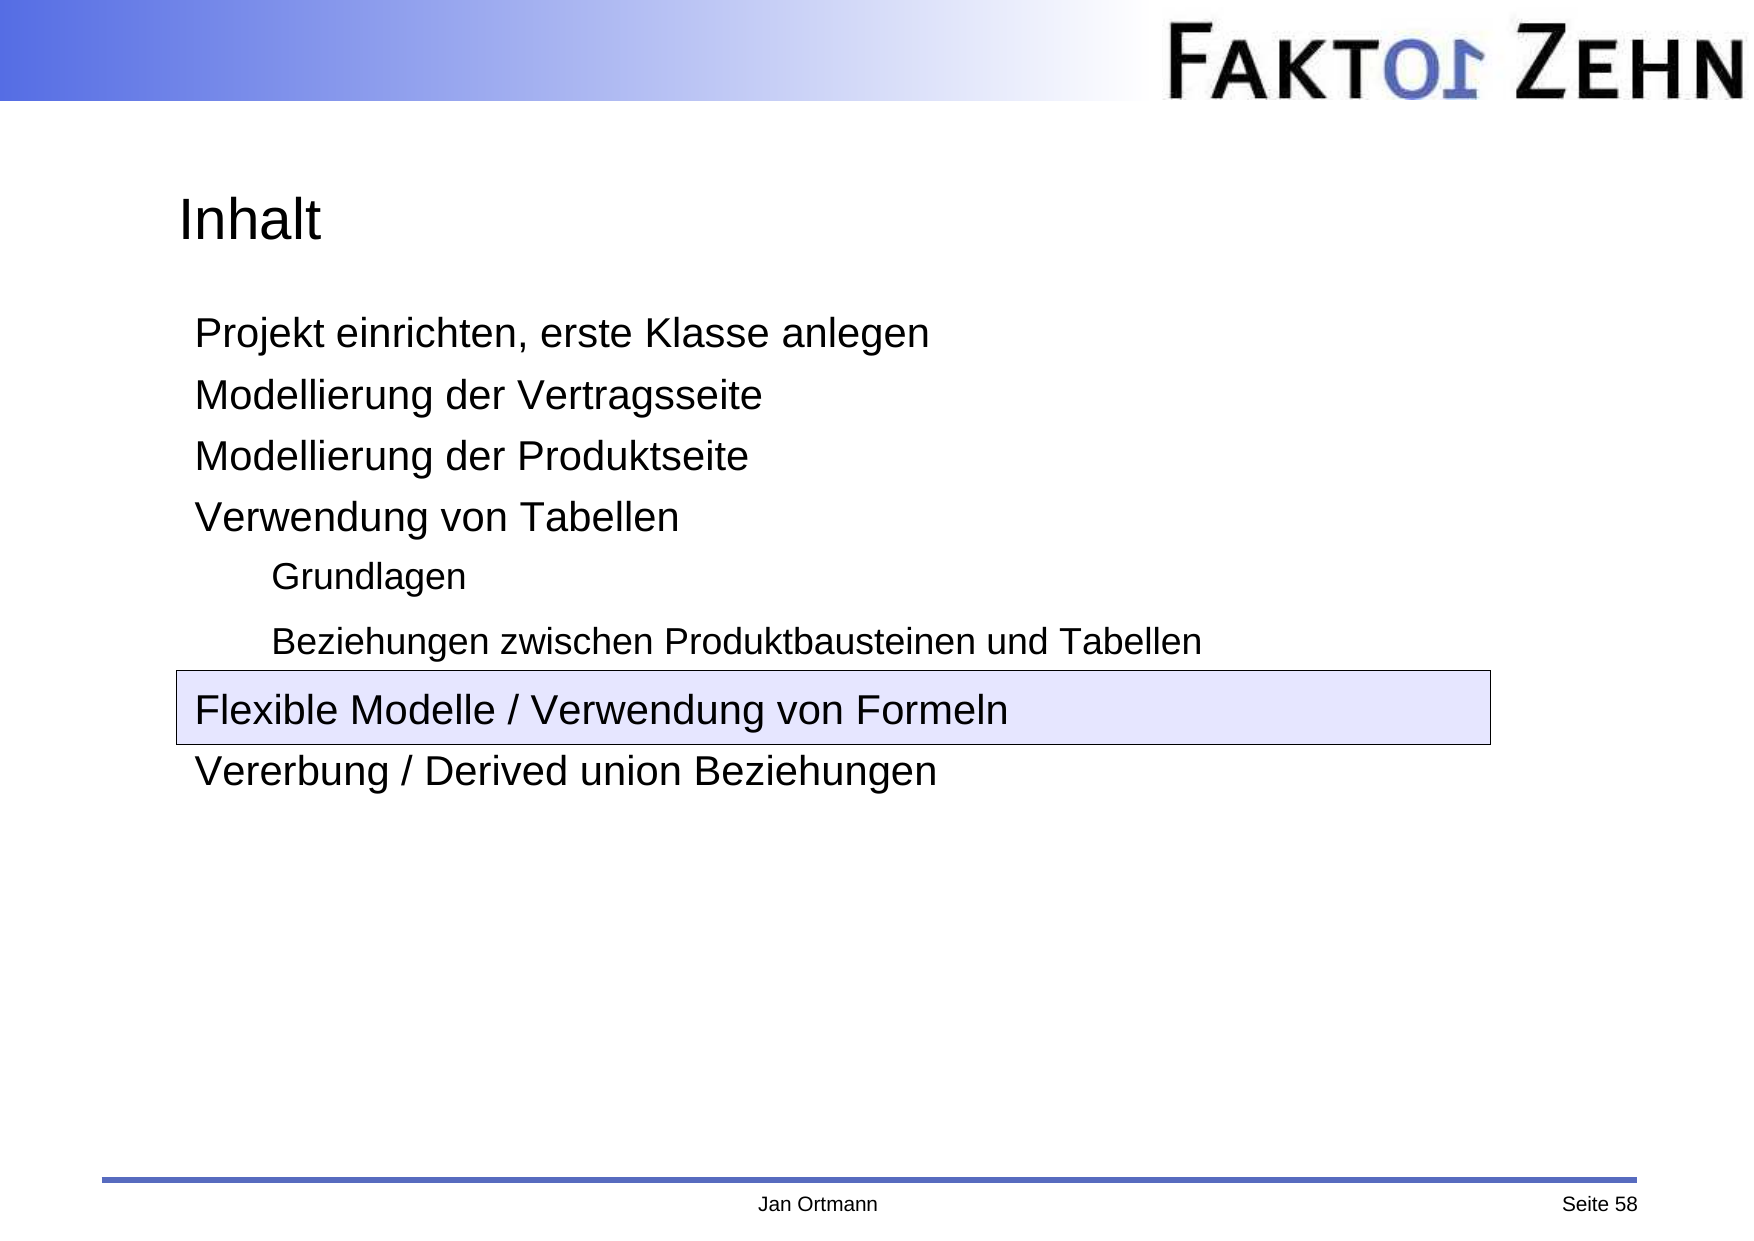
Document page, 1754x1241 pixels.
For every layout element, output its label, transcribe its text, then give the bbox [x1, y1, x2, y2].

picture [1162, 7, 1752, 100]
title Inhalt [178, 142, 1576, 296]
list Projekt einrichten, erste Klasse anlegen Modellierung der Vertragsseite Modellierung der Produktseite Verwendung von Tabellen Grundlagen Beziehungen zwischen Produktbausteinen und Tabellen Flexible Modelle / Verwendung von Formeln Vererbung / Derived union Beziehungen [176, 310, 1574, 1078]
